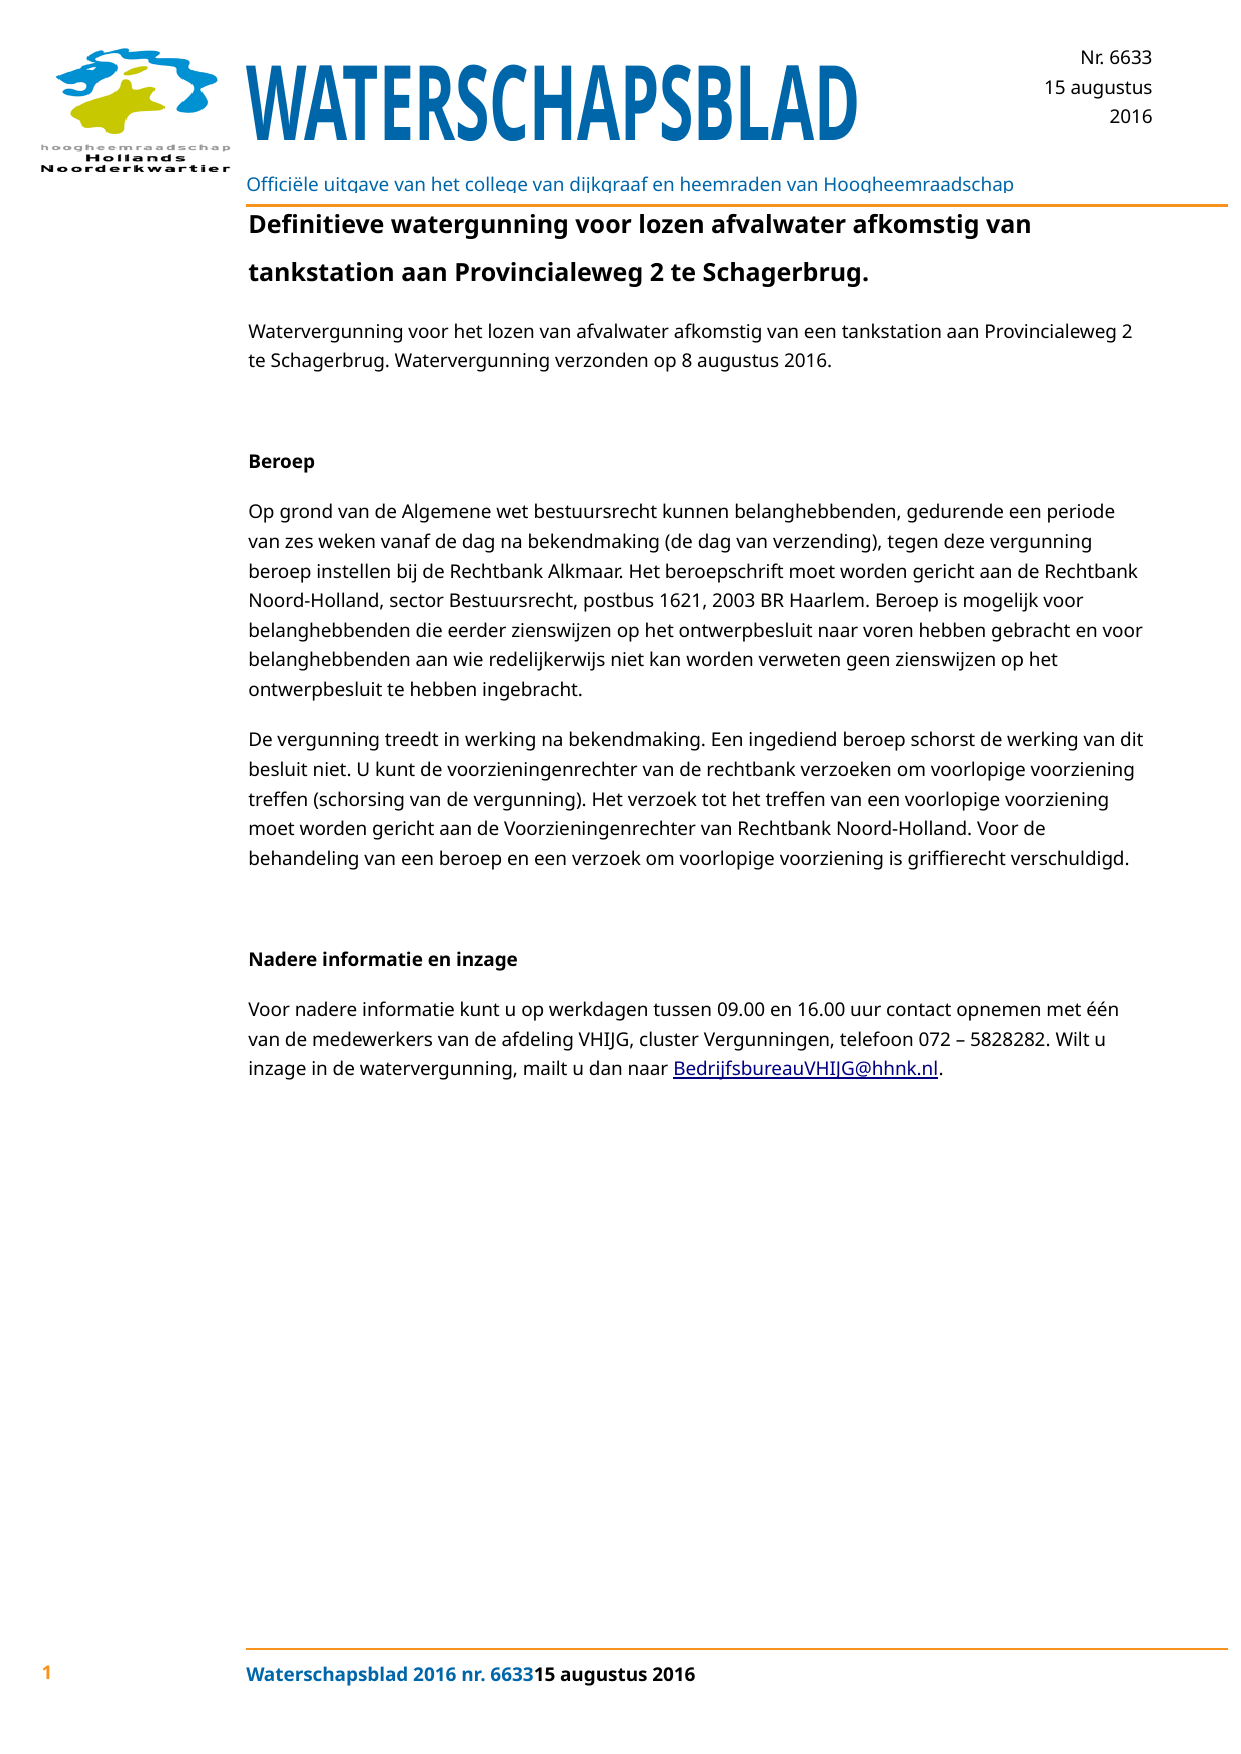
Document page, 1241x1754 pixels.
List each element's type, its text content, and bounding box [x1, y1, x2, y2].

text Watervergunning voor het lozen van afvalwater afkomstig van een tankstation aan Provincialeweg 2 te Schagerbrug. Watervergunning verzonden op 8 augustus 2016. [248, 318, 1152, 373]
text Op grond van de Algemene wet bestuursrecht kunnen belanghebbenden, gedurende een periode van zes weken vanaf de dag na bekendmaking (de dag van verzending), tegen deze vergunning beroep instellen bij de Rechtbank Alkmaar. Het beroepschrift moet worden gericht aan de Rechtbank Noord-Holland, sector Bestuursrecht, postbus 1621, 2003 BR Haarlem. Beroep is mogelijk voor belanghebbenden die eerder zienswijzen op het ontwerpbesluit naar voren hebben gebracht en voor belanghebbenden aan wie redelijkerwijs niet kan worden verweten geen zienswijzen op het ontwerpbesluit te hebben ingebracht. [248, 499, 1152, 702]
text Nadere informatie en inzage [248, 946, 1152, 972]
text Voor nadere informatie kunt u op werkdagen tussen 09.00 en 16.00 uur contact opnemen met één van de medewerkers van de afdeling VHIJG, cluster Vergunningen, telefoon 072 – 5828282. Wilt u inzage in de watervergunning, mailt u dan naar BedrijfsbureauVHIJG@hhnk.nl. [248, 996, 1152, 1081]
picture [41, 47, 231, 172]
text De vergunning treedt in werking na bekendmaking. Een ingediend beroep schorst de werking van dit besluit niet. U kunt de voorzieningenrechter van de rechtbank verzoeken om voorlopige voorziening treffen (schorsing van de vergunning). Het verzoek tot het treffen van een voorlopige voorziening moet worden gericht aan de Voorzieningenrechter van Rechtbank Noord-Holland. Voor de behandeling van een beroep en een verzoek om voorlopige voorziening is griffierecht verschuldigd. [248, 727, 1152, 871]
text Definitieve watergunning voor lozen afvalwater afkomstig van tankstation aan Provincialeweg 2 te Schagerbrug. [248, 207, 1152, 288]
text Beroep [248, 448, 1152, 474]
